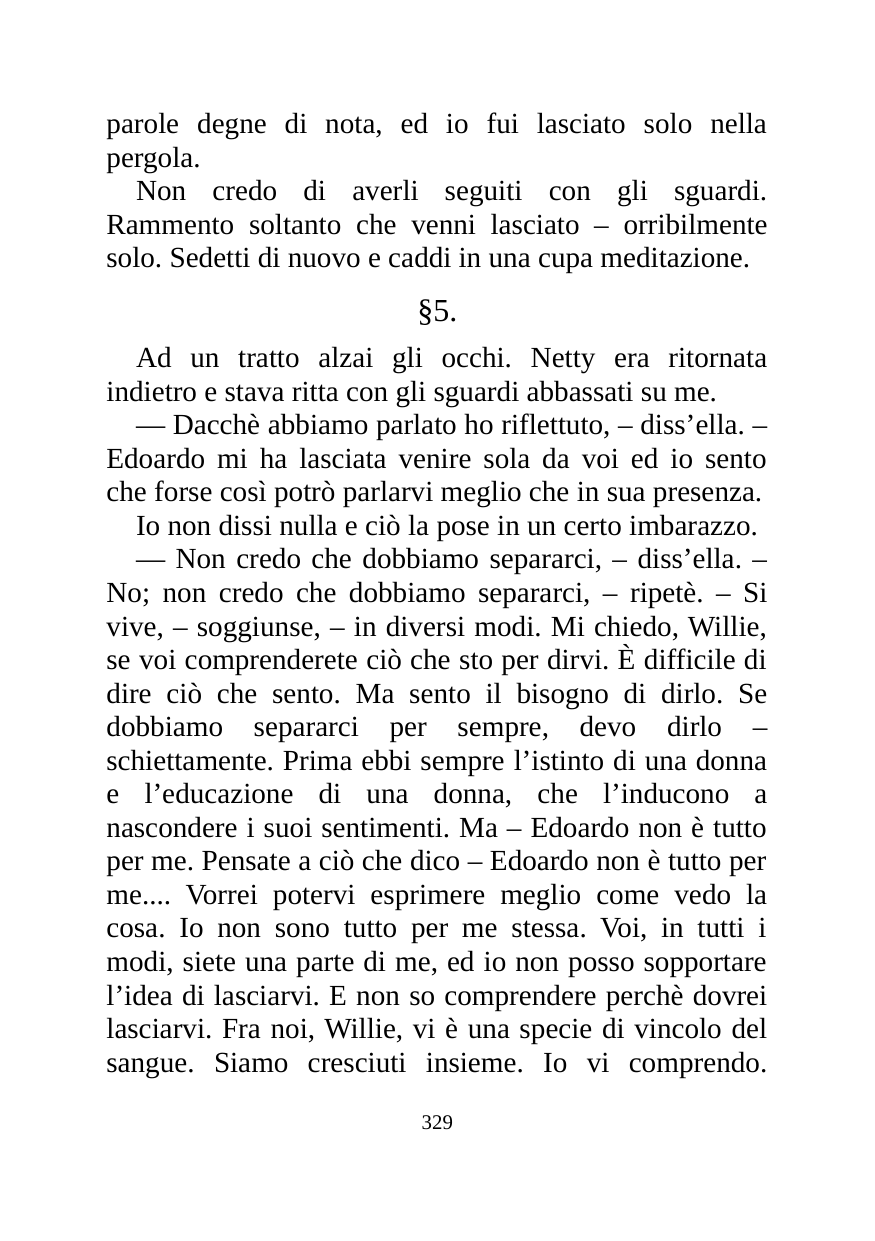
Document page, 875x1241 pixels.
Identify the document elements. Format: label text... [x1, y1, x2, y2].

text — Non credo che dobbiamo separarci, – diss’ella. – No; non credo che dobbiamo separarci, – ripetè. – Si vive, – soggiunse, – in diversi modi. Mi chiedo, Willie, se voi comprenderete ciò che sto per dirvi. È difficile di dire ciò che sento. Ma sento il bisogno di dirlo. Se dobbiamo separarci per sempre, devo dirlo – schiettamente. Prima ebbi sempre l’istinto di una donna e l’educazione di una donna, che l’inducono a nascondere i suoi sentimenti. Ma – Edoardo non è tutto per me. Pensate a ciò che dico – Edoardo non è tutto per me.... Vorrei potervi esprimere meglio come vedo la cosa. Io non sono tutto per me stessa. Voi, in tutti i modi, siete una parte di me, ed io non posso sopportare l’idea di lasciarvi. E non so comprendere perchè dovrei lasciarvi. Fra noi, Willie, vi è una specie di vincolo del sangue. Siamo cresciuti insieme. Io vi comprendo. [106, 542, 768, 1078]
text Io non dissi nulla e ciò la pose in un certo imbarazzo. [106, 508, 768, 542]
subtitle §5. [106, 292, 768, 328]
text parole degne di nota, ed io fui lasciato solo nella pergola. [106, 106, 768, 173]
text Non credo di averli seguiti con gli sguardi. Rammento soltanto che venni lasciato – orribilmente solo. Sedetti di nuovo e caddi in una cupa meditazione. [106, 173, 768, 274]
text — Dacchè abbiamo parlato ho riflettuto, – diss’ella. – Edoardo mi ha lasciata venire sola da voi ed io sento che forse così potrò parlarvi meglio che in sua presenza. [106, 407, 768, 508]
text Ad un tratto alzai gli occhi. Netty era ritornata indietro e stava ritta con gli sguardi abbassati su me. [106, 340, 768, 407]
